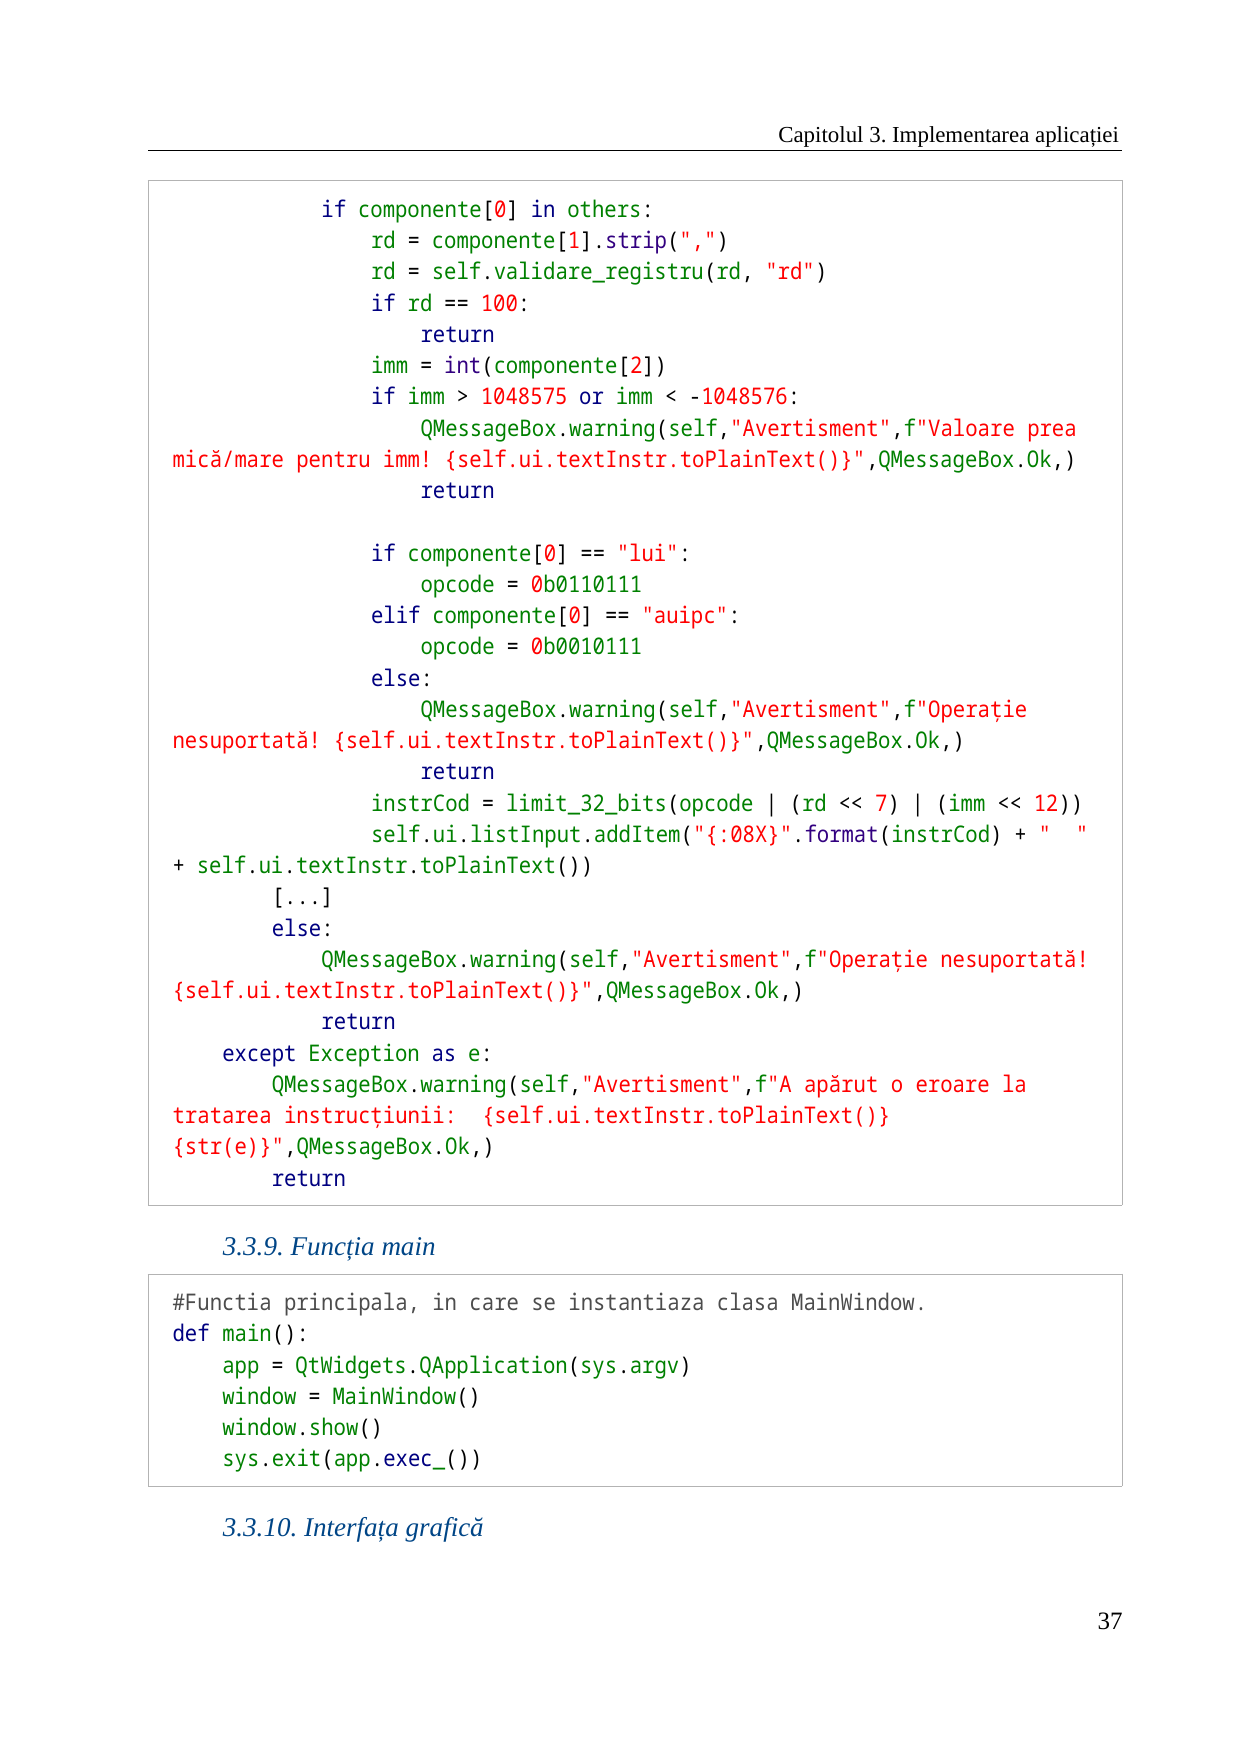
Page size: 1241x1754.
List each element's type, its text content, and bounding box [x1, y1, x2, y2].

text opcode = 0b0110111 [149, 555, 1122, 586]
text QMessageBox.warning(self,"Avertisment",f"Operație nesuportată! {self.ui.textInstr.toPlainText()}",QMessageBox.Ok,) [149, 680, 1122, 743]
text else: [149, 899, 1122, 930]
text QMessageBox.warning(self,"Avertisment",f"Valoare prea mică/mare pentru imm! {self.ui.textInstr.toPlainText()}",QMessageBox.Ok,) [149, 399, 1122, 461]
text if componente[0] in others: [149, 181, 1122, 211]
text else: [149, 649, 1122, 680]
text return [149, 993, 1122, 1024]
text window.show() [149, 1398, 1122, 1430]
text opcode = 0b0010111 [149, 618, 1122, 649]
text [...] [149, 868, 1122, 899]
text def main(): [149, 1305, 1122, 1336]
text #Functia principala, in care se instantiaza clasa MainWindow. [149, 1275, 1122, 1305]
text if componente[0] == "lui": [149, 524, 1122, 555]
text elif componente[0] == "auipc": [149, 586, 1122, 618]
text window = MainWindow() [149, 1367, 1122, 1398]
text return [149, 461, 1122, 505]
text rd = self.validare_registru(rd, "rd") [149, 243, 1122, 274]
text sys.exit(app.exec_()) [149, 1430, 1122, 1486]
text return [149, 305, 1122, 336]
text QMessageBox.warning(self,"Avertisment",f"A apărut o eroare la tratarea instrucțiunii: {self.ui.textInstr.toPlainText()} {str(e)}",QMessageBox.Ok,) [149, 1055, 1122, 1149]
subtitle Interfața grafică [223, 1511, 1122, 1542]
text app = QtWidgets.QApplication(sys.argv) [149, 1336, 1122, 1367]
subtitle Funcția main [223, 1230, 1122, 1261]
text instrCod = limit_32_bits(opcode | (rd << 7) | (imm << 12)) [149, 774, 1122, 805]
text return [149, 1149, 1122, 1205]
text if rd == 100: [149, 274, 1122, 305]
text self.ui.listInput.addItem("{:08X}".format(instrCod) + " " + self.ui.textInstr.toPlainText()) [149, 805, 1122, 868]
text imm = int(componente[2]) [149, 336, 1122, 368]
text if imm > 1048575 or imm < -1048576: [149, 368, 1122, 399]
text QMessageBox.warning(self,"Avertisment",f"Operație nesuportată! {self.ui.textInstr.toPlainText()}",QMessageBox.Ok,) [149, 930, 1122, 993]
text return [149, 743, 1122, 774]
text except Exception as e: [149, 1024, 1122, 1055]
text rd = componente[1].strip(",") [149, 211, 1122, 243]
